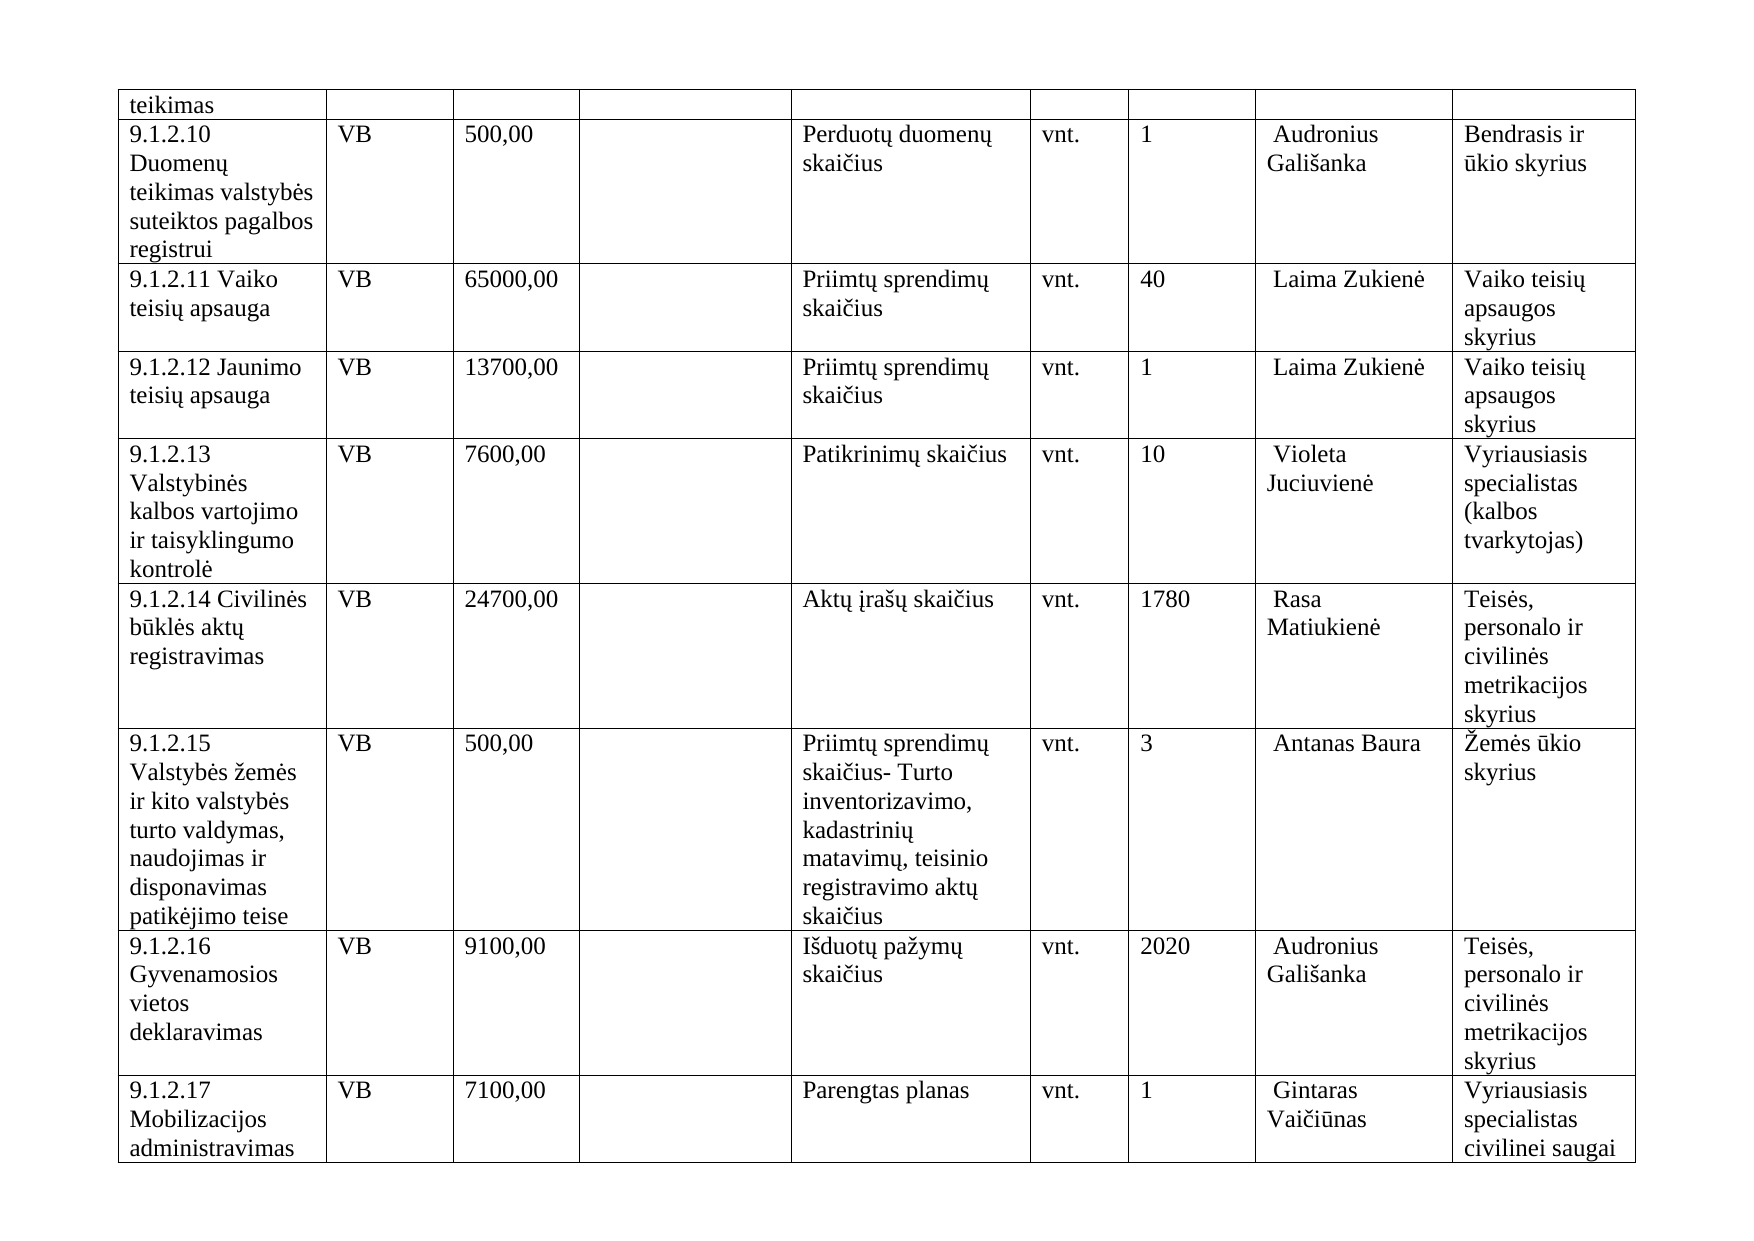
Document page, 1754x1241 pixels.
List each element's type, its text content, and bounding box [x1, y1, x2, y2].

table_cell VB [327, 729, 453, 930]
table_cell [580, 352, 791, 438]
table_cell 500,00 [454, 120, 579, 263]
table_cell VB [327, 120, 453, 263]
table_cell 40 [1129, 264, 1255, 351]
table_cell 1 [1129, 1076, 1255, 1162]
table_cell [580, 584, 791, 727]
table_cell Aktų įrašų skaičius [792, 584, 1030, 727]
table_cell 9.1.2.15 Valstybės žemės ir kito valstybės turto valdymas, naudojimas ir disponavimas patikėjimo teise [119, 729, 326, 930]
table_cell Bendrasis ir ūkio skyrius [1453, 120, 1635, 263]
table_cell 1780 [1129, 584, 1255, 727]
table_cell 1 [1129, 120, 1255, 263]
table_cell 9100,00 [454, 931, 579, 1074]
table_cell 500,00 [454, 729, 579, 930]
table_cell Teisės, personalo ir civilinės metrikacijos skyrius [1453, 931, 1635, 1074]
table_cell 3 [1129, 729, 1255, 930]
table_cell Laima Zukienė [1256, 264, 1452, 351]
table_cell [580, 120, 791, 263]
table_cell 9.1.2.10 Duomenų teikimas valstybės suteiktos pagalbos registrui [119, 120, 326, 263]
table_cell Vaiko teisių apsaugos skyrius [1453, 352, 1635, 438]
table_cell Vaiko teisių apsaugos skyrius [1453, 264, 1635, 351]
table_cell Priimtų sprendimų skaičius- Turto inventorizavimo, kadastrinių matavimų, teisinio registravimo aktų skaičius [792, 729, 1030, 930]
table_cell [580, 90, 791, 118]
table_cell Violeta Juciuvienė [1256, 439, 1452, 583]
table_cell Priimtų sprendimų skaičius [792, 352, 1030, 438]
table_cell 2020 [1129, 931, 1255, 1074]
table_cell [580, 931, 791, 1074]
table_cell Vyriausiasis specialistas (kalbos tvarkytojas) [1453, 439, 1635, 583]
table_cell 9.1.2.17 Mobilizacijos administravimas [119, 1076, 326, 1162]
table_cell Teisės, personalo ir civilinės metrikacijos skyrius [1453, 584, 1635, 727]
table_cell 7600,00 [454, 439, 579, 583]
table_cell Žemės ūkio skyrius [1453, 729, 1635, 930]
table_cell VB [327, 584, 453, 727]
table_cell VB [327, 439, 453, 583]
table_cell 24700,00 [454, 584, 579, 727]
table_cell Gintaras Vaičiūnas [1256, 1076, 1452, 1162]
table_cell vnt. [1031, 439, 1128, 583]
table_cell [792, 90, 1030, 118]
table_cell 9.1.2.14 Civilinės būklės aktų registravimas [119, 584, 326, 727]
table_cell [454, 90, 579, 118]
table_cell 7100,00 [454, 1076, 579, 1162]
table_cell Laima Zukienė [1256, 352, 1452, 438]
table_cell [1129, 90, 1255, 118]
table_cell vnt. [1031, 931, 1128, 1074]
table_cell 13700,00 [454, 352, 579, 438]
table_cell Audronius Gališanka [1256, 120, 1452, 263]
table_cell vnt. [1031, 352, 1128, 438]
table_cell 9.1.2.12 Jaunimo teisių apsauga [119, 352, 326, 438]
table_cell 9.1.2.16 Gyvenamosios vietos deklaravimas [119, 931, 326, 1074]
table_cell Audronius Gališanka [1256, 931, 1452, 1074]
table_cell [580, 439, 791, 583]
table_cell vnt. [1031, 120, 1128, 263]
table_cell VB [327, 352, 453, 438]
table_cell 1 [1129, 352, 1255, 438]
table_cell 65000,00 [454, 264, 579, 351]
table_cell VB [327, 264, 453, 351]
table_cell [1453, 90, 1635, 118]
table_cell Rasa Matiukienė [1256, 584, 1452, 727]
table_cell VB [327, 1076, 453, 1162]
table_cell 10 [1129, 439, 1255, 583]
table_cell [580, 1076, 791, 1162]
table_cell Perduotų duomenų skaičius [792, 120, 1030, 263]
table_cell Vyriausiasis specialistas civilinei saugai [1453, 1076, 1635, 1162]
table_cell [327, 90, 453, 118]
table_cell vnt. [1031, 264, 1128, 351]
table_cell teikimas [119, 90, 326, 118]
table_cell Antanas Baura [1256, 729, 1452, 930]
table_cell vnt. [1031, 584, 1128, 727]
table_cell 9.1.2.13 Valstybinės kalbos vartojimo ir taisyklingumo kontrolė [119, 439, 326, 583]
table_cell Išduotų pažymų skaičius [792, 931, 1030, 1074]
table_cell Priimtų sprendimų skaičius [792, 264, 1030, 351]
table_cell Parengtas planas [792, 1076, 1030, 1162]
table_cell [1256, 90, 1452, 118]
table_cell 9.1.2.11 Vaiko teisių apsauga [119, 264, 326, 351]
table_cell [580, 264, 791, 351]
table_cell vnt. [1031, 729, 1128, 930]
table_cell [1031, 90, 1128, 118]
table_cell vnt. [1031, 1076, 1128, 1162]
table_cell VB [327, 931, 453, 1074]
table_cell Patikrinimų skaičius [792, 439, 1030, 583]
table_cell [580, 729, 791, 930]
